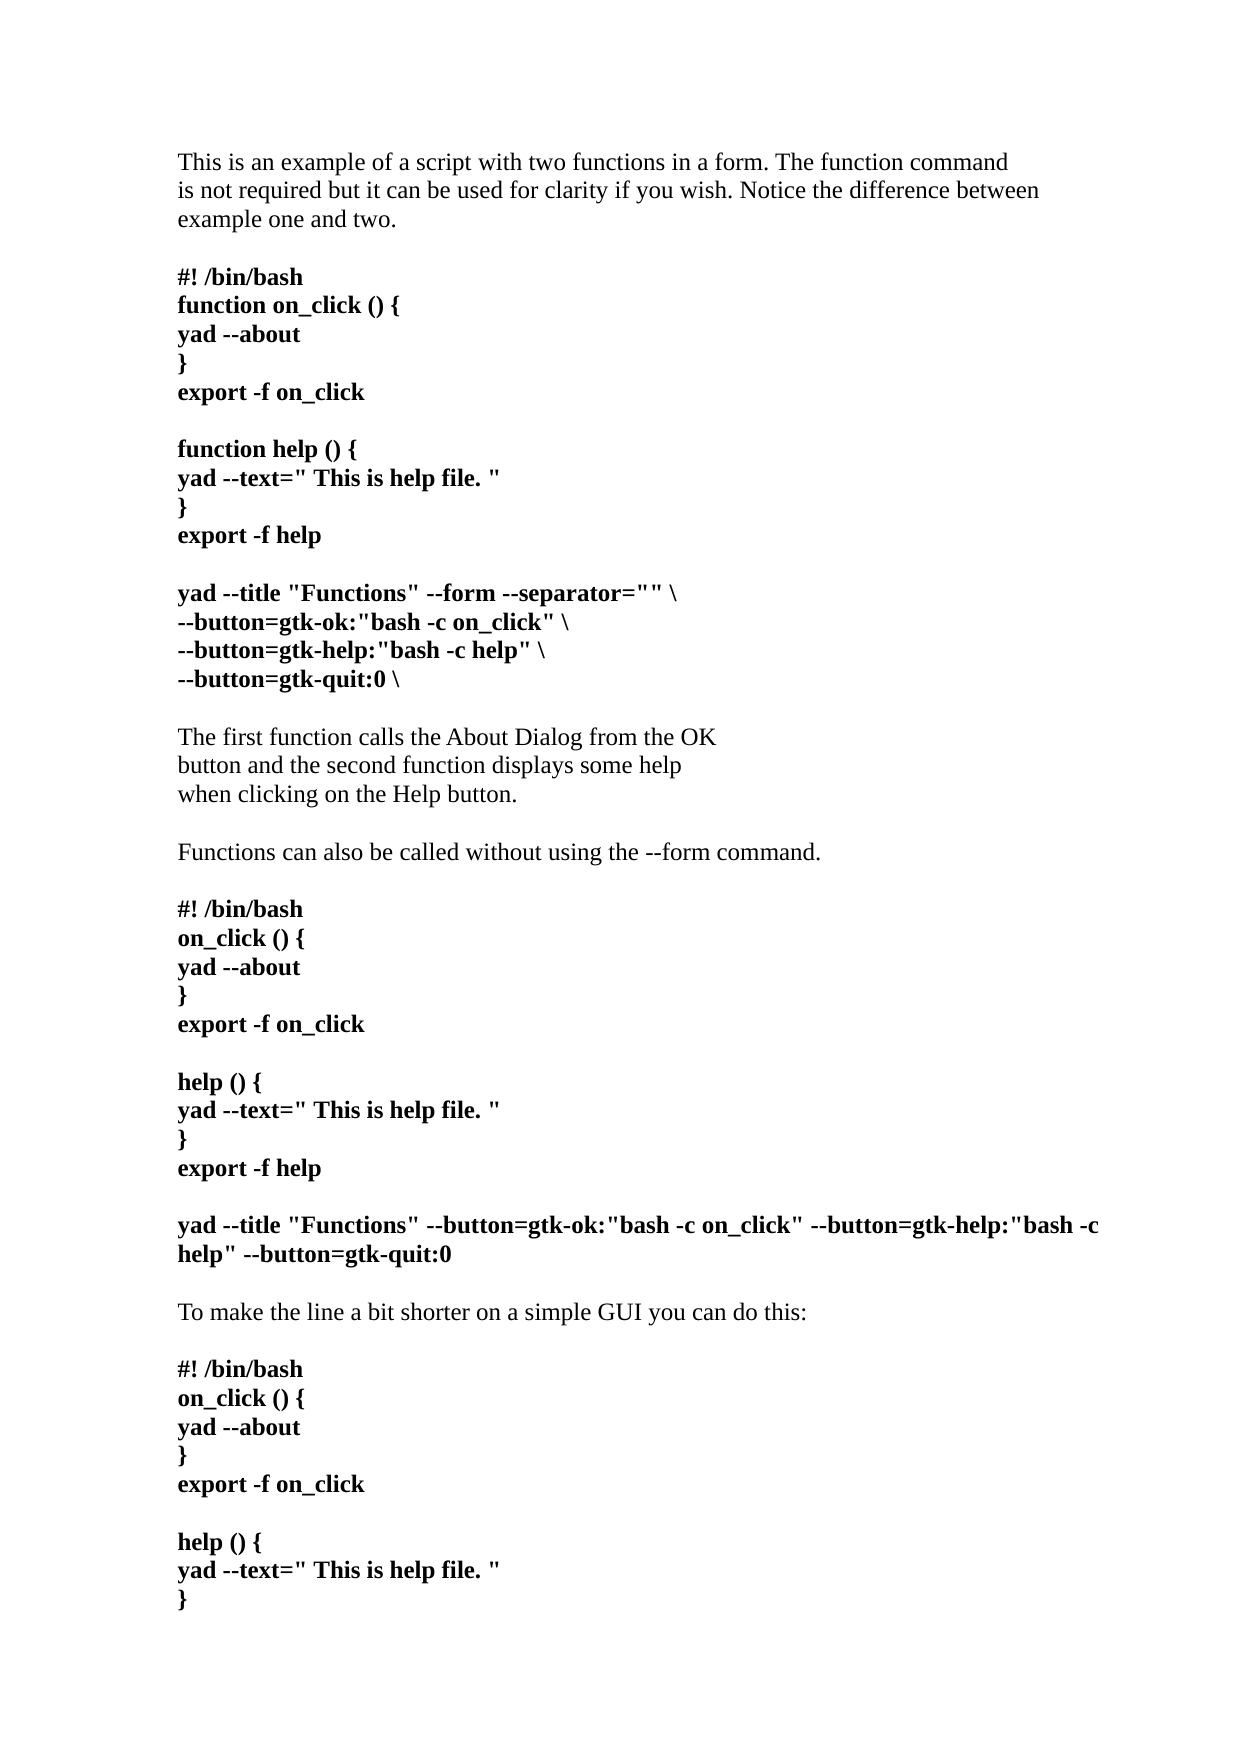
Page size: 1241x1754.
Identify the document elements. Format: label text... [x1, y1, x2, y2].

list This is an example of a script with two functions in a form. The function command is not required but it can be used for clarity if you wish. Notice the difference between example one and two. #! /bin/bash function on_click () { yad --about } export -f on_click function help () { yad --text=" This is help file. " } export -f help yad --title "Functions" --form --separator="" \ --button=gtk-ok:"bash -c on_click" \ --button=gtk-help:"bash -c help" \ --button=gtk-quit:0 \ The first function calls the About Dialog from the OK button and the second function displays some help when clicking on the Help button. Functions can also be called without using the --form command. #! /bin/bash on_click () { yad --about } export -f on_click help () { yad --text=" This is help file. " } export -f help yad --title "Functions" --button=gtk-ok:"bash -c on_click" --button=gtk-help:"bash -c help" --button=gtk-quit:0 To make the line a bit shorter on a simple GUI you can do this: #! /bin/bash on_click () { yad --about } export -f on_click help () { yad --text=" This is help file. " } [177, 118, 1122, 1613]
